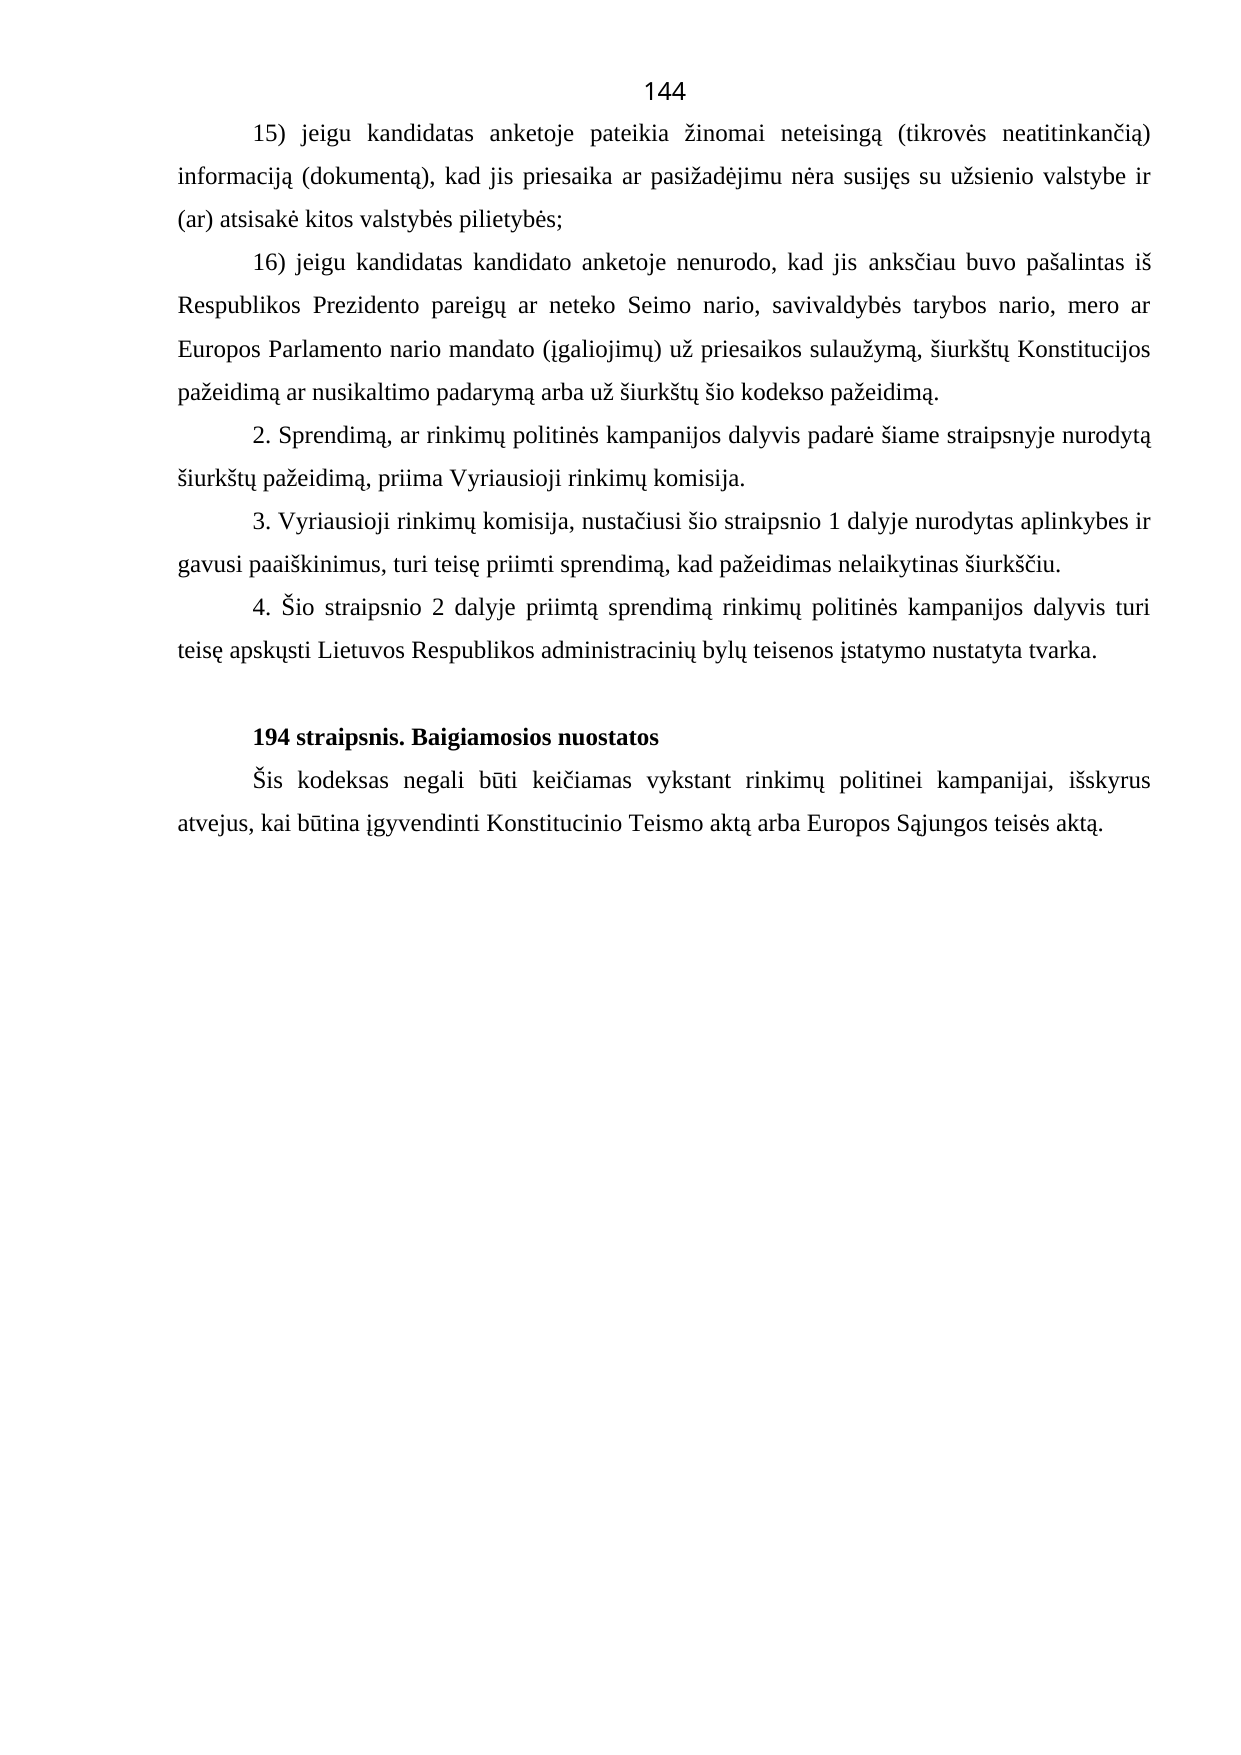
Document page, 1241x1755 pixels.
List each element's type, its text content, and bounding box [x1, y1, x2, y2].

text 16) jeigu kandidatas kandidato anketoje nenurodo, kad jis anksčiau buvo pašalintas iš Respublikos Prezidento pareigų ar neteko Seimo nario, savivaldybės tarybos nario, mero ar Europos Parlamento nario mandato (įgaliojimų) už priesaikos sulaužymą, šiurkštų Konstitucijos pažeidimą ar nusikaltimo padarymą arba už šiurkštų šio kodekso pažeidimą. [177, 247, 1152, 406]
text 2. Sprendimą, ar rinkimų politinės kampanijos dalyvis padarė šiame straipsnyje nurodytą šiurkštų pažeidimą, priima Vyriausioji rinkimų komisija. [177, 420, 1152, 492]
text Šis kodeksas negali būti keičiamas vykstant rinkimų politinei kampanijai, išskyrus atvejus, kai būtina įgyvendinti Konstitucinio Teismo aktą arba Europos Sąjungos teisės aktą. [177, 765, 1152, 837]
text 15) jeigu kandidatas anketoje pateikia žinomai neteisingą (tikrovės neatitinkančią) informaciją (dokumentą), kad jis priesaika ar pasižadėjimu nėra susijęs su užsienio valstybe ir (ar) atsisakė kitos valstybės pilietybės; [177, 118, 1152, 233]
text 3. Vyriausioji rinkimų komisija, nustačiusi šio straipsnio 1 dalyje nurodytas aplinkybes ir gavusi paaiškinimus, turi teisę priimti sprendimą, kad pažeidimas nelaikytinas šiurkščiu. [177, 506, 1152, 578]
text 4. Šio straipsnio 2 dalyje priimtą sprendimą rinkimų politinės kampanijos dalyvis turi teisę apskųsti Lietuvos Respublikos administracinių bylų teisenos įstatymo nustatyta tvarka. [177, 592, 1152, 664]
text 194 straipsnis. Baigiamosios nuostatos [177, 722, 1152, 751]
